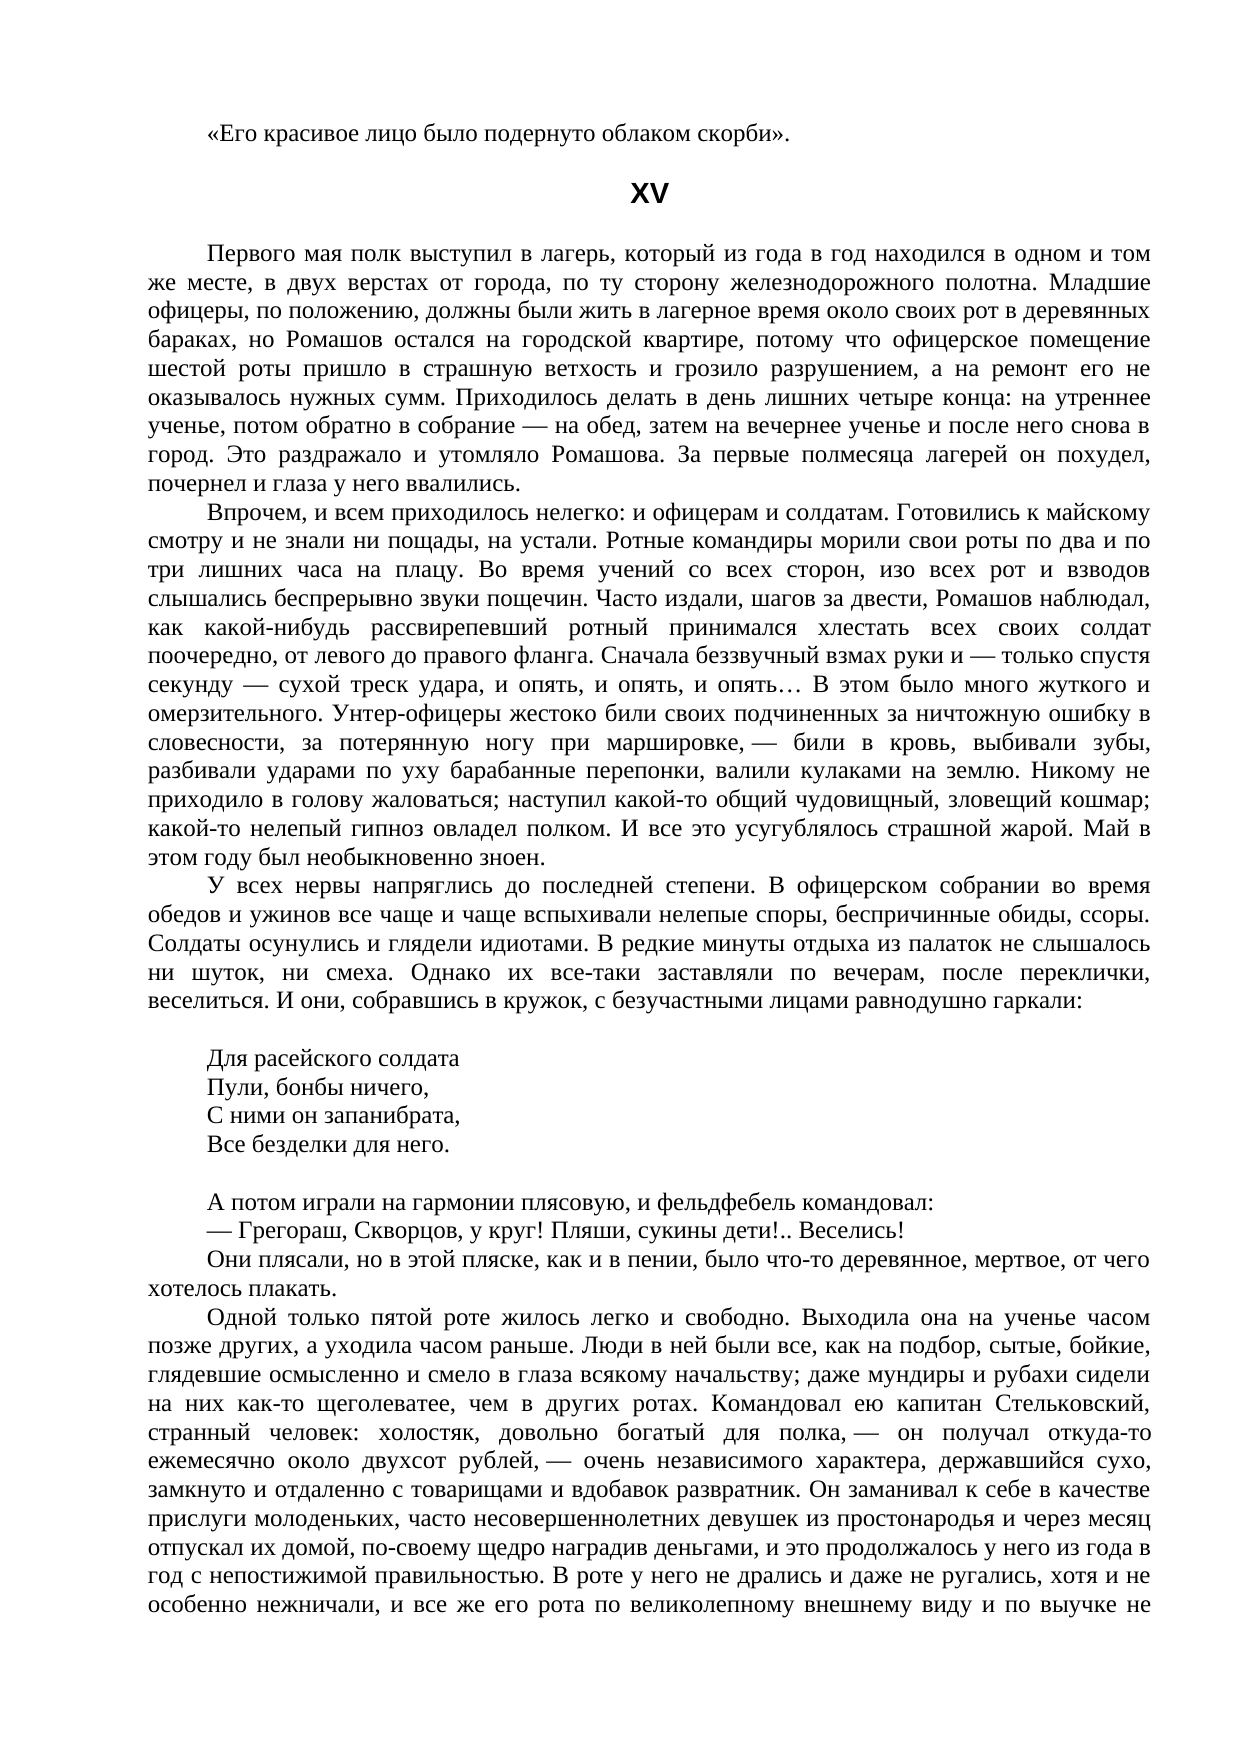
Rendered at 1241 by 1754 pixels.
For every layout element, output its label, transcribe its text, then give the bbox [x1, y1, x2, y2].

subtitle XV [148, 176, 1152, 209]
text «Его красивое лицо было подернуто облаком скорби». [148, 118, 1152, 147]
text Одной только пятой роте жилось легко и свободно. Выходила она на ученье часом позже других, а уходила часом раньше. Люди в ней были все, как на подбор, сытые, бойкие, глядевшие осмысленно и смело в глаза всякому начальству; даже мундиры и рубахи сидели на них как-то щеголеватее, чем в других ротах. Командовал ею капитан Стельковский, странный человек: холостяк, довольно богатый для полка, — он получал откуда-то ежемесячно около двухсот рублей, — очень независимого характера, державшийся сухо, замкнуто и отдаленно с товарищами и вдобавок развратник. Он заманивал к себе в качестве прислуги молоденьких, часто несовершеннолетних девушек из простонародья и через месяц отпускал их домой, по-своему щедро наградив деньгами, и это продолжалось у него из года в год с непостижимой правильностью. В роте у него не дрались и даже не ругались, хотя и не особенно нежничали, и все же его рота по великолепному внешнему виду и по выучке не [148, 1302, 1152, 1618]
text — Грегораш, Скворцов, у круг! Пляши, сукины дети!.. Веселись! [148, 1215, 1152, 1244]
text Первого мая полк выступил в лагерь, который из года в год находился в одном и том же месте, в двух верстах от города, по ту сторону железнодорожного полотна. Младшие офицеры, по положению, должны были жить в лагерное время около своих рот в деревянных бараках, но Ромашов остался на городской квартире, потому что офицерское помещение шестой роты пришло в страшную ветхость и грозило разрушением, а на ремонт его не оказывалось нужных сумм. Приходилось делать в день лишних четыре конца: на утреннее ученье, потом обратно в собрание — на обед, затем на вечернее ученье и после него снова в город. Это раздражало и утомляло Ромашова. За первые полмесяца лагерей он похудел, почернел и глаза у него ввалились. [148, 238, 1152, 497]
text Для расейского солдата [148, 1043, 1152, 1072]
text Пули, бонбы ничего, [148, 1072, 1152, 1100]
text С ними он запанибрата, [148, 1100, 1152, 1129]
text Впрочем, и всем приходилось нелегко: и офицерам и солдатам. Готовились к майскому смотру и не знали ни пощады, на устали. Ротные командиры морили свои роты по два и по три лишних часа на плацу. Во время учений со всех сторон, изо всех рот и взводов слышались беспрерывно звуки пощечин. Часто издали, шагов за двести, Ромашов наблюдал, как какой-нибудь рассвирепевший ротный принимался хлестать всех своих солдат поочередно, от левого до правого фланга. Сначала беззвучный взмах руки и — только спустя секунду — сухой треск удара, и опять, и опять, и опять… В этом было много жуткого и омерзительного. Унтер-офицеры жестоко били своих подчиненных за ничтожную ошибку в словесности, за потерянную ногу при маршировке, — били в кровь, выбивали зубы, разбивали ударами по уху барабанные перепонки, валили кулаками на землю. Никому не приходило в голову жаловаться; наступил какой-то общий чудовищный, зловещий кошмар; какой-то нелепый гипноз овладел полком. И все это усугублялось страшной жарой. Май в этом году был необыкновенно зноен. [148, 497, 1152, 870]
text Они плясали, но в этой пляске, как и в пении, было что-то деревянное, мертвое, от чего хотелось плакать. [148, 1244, 1152, 1302]
text У всех нервы напряглись до последней степени. В офицерском собрании во время обедов и ужинов все чаще и чаще вспыхивали нелепые споры, беспричинные обиды, ссоры. Солдаты осунулись и глядели идиотами. В редкие минуты отдыха из палаток не слышалось ни шуток, ни смеха. Однако их все-таки заставляли по вечерам, после переклички, веселиться. И они, собравшись в кружок, с безучастными лицами равнодушно гаркали: [148, 870, 1152, 1014]
text Все безделки для него. [148, 1129, 1152, 1158]
text А потом играли на гармонии плясовую, и фельдфебель командовал: [148, 1187, 1152, 1215]
